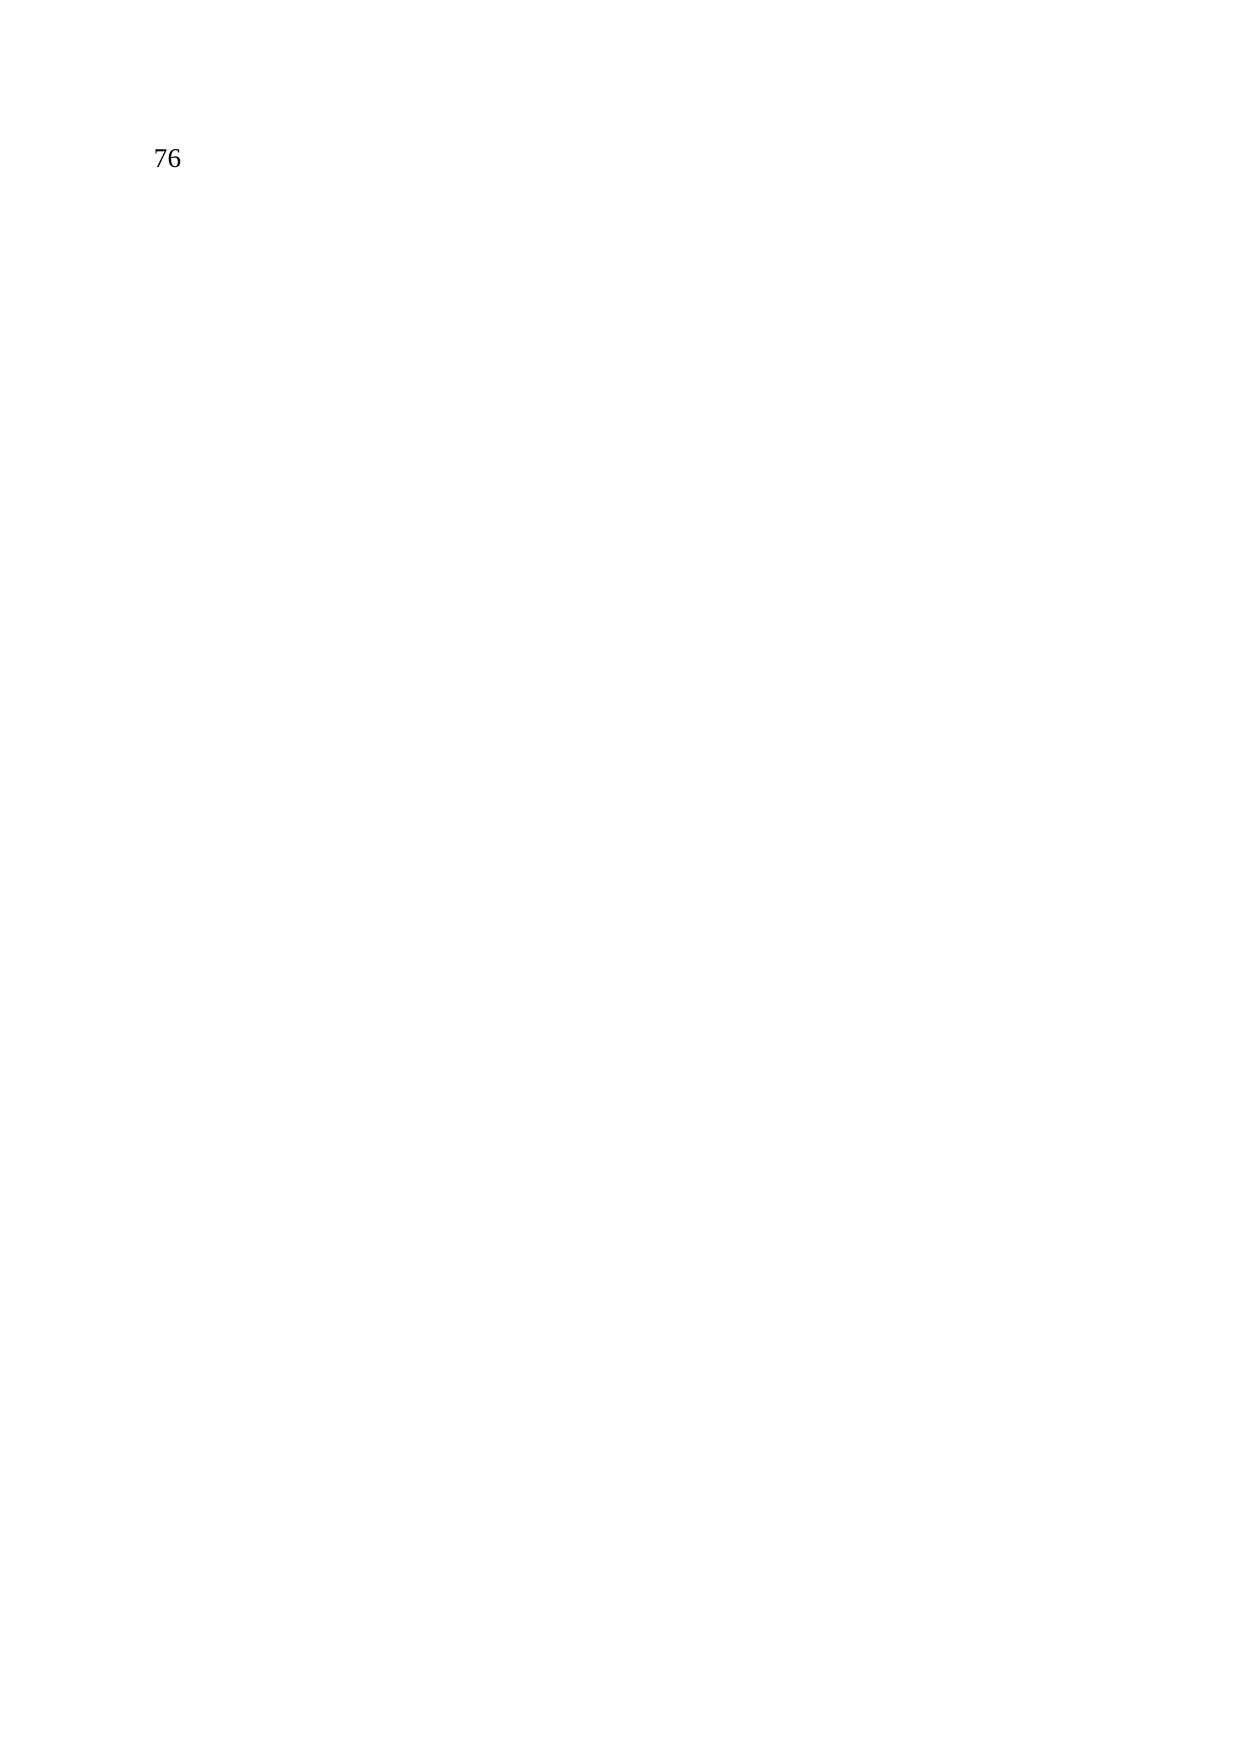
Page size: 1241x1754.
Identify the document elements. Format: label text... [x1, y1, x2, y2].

text 76 [154, 142, 1081, 173]
